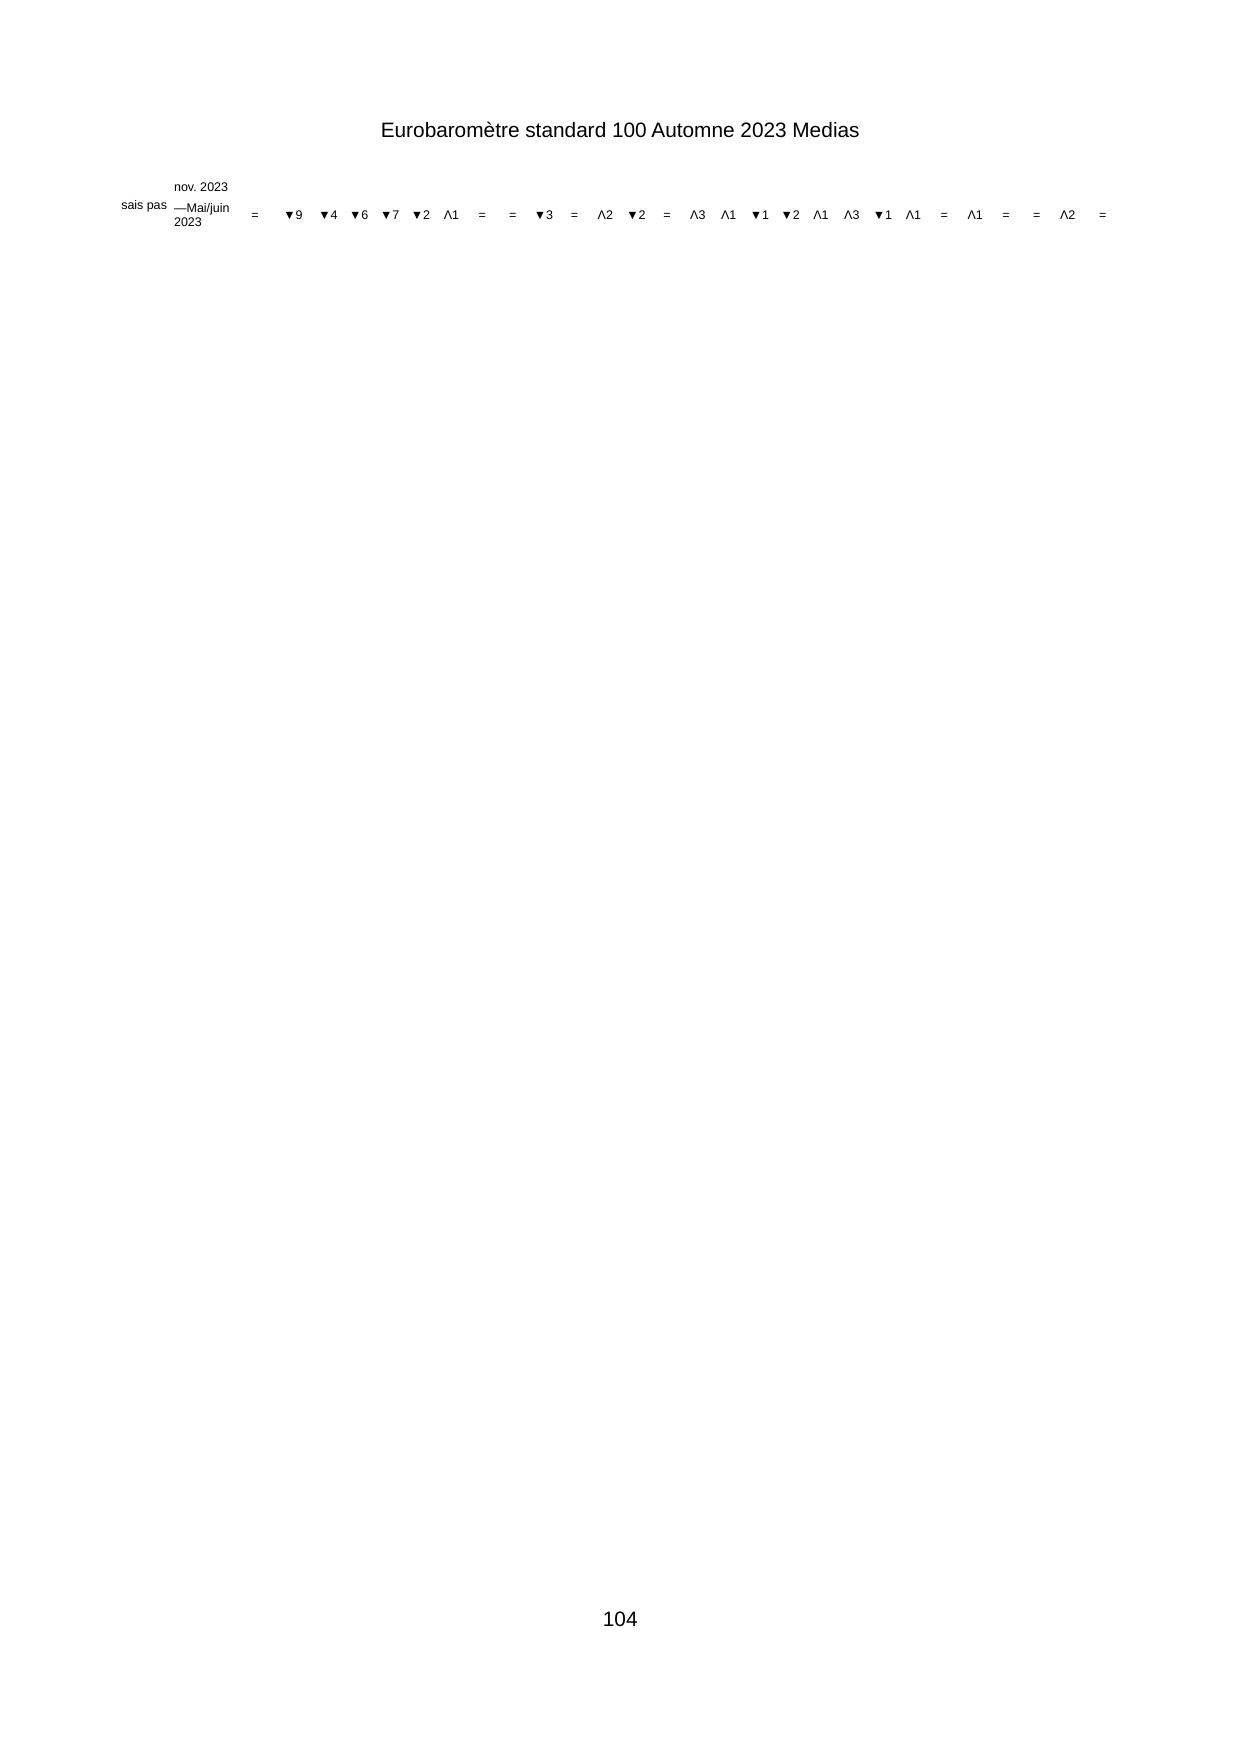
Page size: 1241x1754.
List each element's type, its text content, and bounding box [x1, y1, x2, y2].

table_cell ▼7 [374, 197, 405, 232]
table_cell Λ1 [436, 197, 466, 232]
table_cell [775, 177, 805, 197]
table_cell [990, 177, 1021, 197]
table_cell [867, 177, 898, 197]
table_cell [236, 177, 273, 197]
table_cell [559, 177, 590, 197]
table_cell [497, 177, 528, 197]
table_cell [836, 177, 867, 197]
table_cell [466, 177, 497, 197]
table_cell [959, 177, 990, 197]
table_cell ▼1 [744, 197, 774, 232]
table_cell Λ1 [713, 197, 744, 232]
table_cell = [466, 197, 497, 232]
table_cell ▼1 [867, 197, 898, 232]
table_cell = [559, 197, 590, 232]
table_cell [273, 177, 312, 197]
table_cell = [929, 197, 959, 232]
table_cell ▼3 [528, 197, 559, 232]
table_cell sais pas [118, 177, 171, 232]
table_cell = [236, 197, 273, 232]
table_cell ▼6 [343, 197, 374, 232]
table_cell nov. 2023 [171, 177, 236, 197]
table_cell [528, 177, 559, 197]
table_cell —Mai/juin 2023 [171, 197, 236, 232]
table_cell ▼2 [775, 197, 805, 232]
table_cell ▼4 [313, 197, 343, 232]
table_cell Λ2 [1052, 197, 1083, 232]
table_cell [805, 177, 836, 197]
table_cell [1021, 177, 1052, 197]
table_cell [374, 177, 405, 197]
table_cell [621, 177, 651, 197]
table_cell Λ1 [898, 197, 928, 232]
table_cell [313, 177, 343, 197]
table_cell [682, 177, 713, 197]
table_cell [1052, 177, 1083, 197]
table_cell Λ1 [805, 197, 836, 232]
table_cell [590, 177, 621, 197]
table_cell ▼2 [621, 197, 651, 232]
table_cell ▼2 [405, 197, 436, 232]
table_cell [343, 177, 374, 197]
table_cell [651, 177, 682, 197]
table_cell = [1083, 197, 1122, 232]
table_cell Λ2 [590, 197, 621, 232]
table_cell [929, 177, 959, 197]
table_cell = [1021, 197, 1052, 232]
table_cell Λ1 [959, 197, 990, 232]
table_cell ▼9 [273, 197, 312, 232]
table_cell = [651, 197, 682, 232]
table_cell [436, 177, 466, 197]
table_cell [898, 177, 928, 197]
table_cell [405, 177, 436, 197]
table_cell = [497, 197, 528, 232]
table_cell [1083, 177, 1122, 197]
table_cell [713, 177, 744, 197]
table_cell [744, 177, 774, 197]
table_cell Λ3 [836, 197, 867, 232]
table_cell = [990, 197, 1021, 232]
table_cell Λ3 [682, 197, 713, 232]
